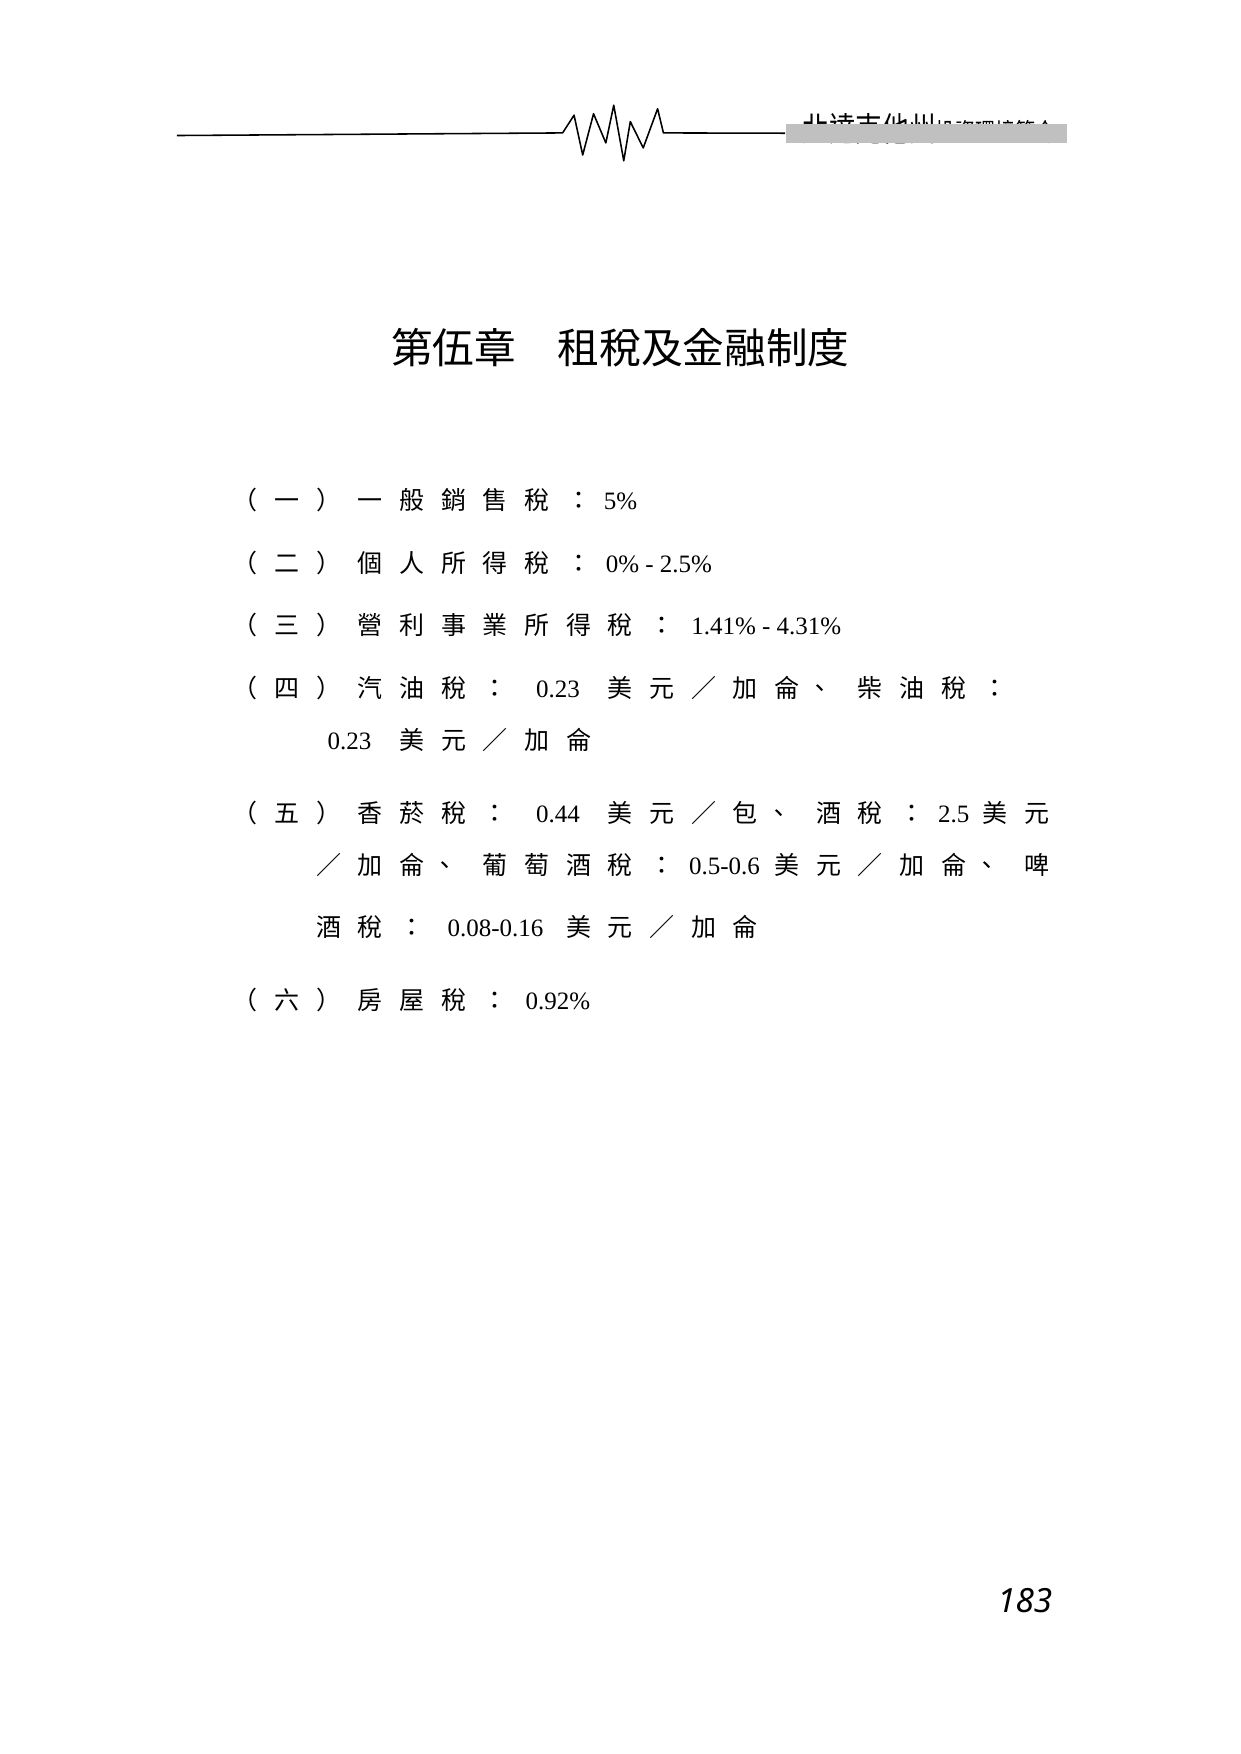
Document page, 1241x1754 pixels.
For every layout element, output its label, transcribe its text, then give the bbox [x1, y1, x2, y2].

text 第伍章 租稅及金融制度 [183, 304, 1058, 366]
text （三）營利事業所得稅：1.41% - 4.31% [207, 572, 1058, 634]
text （四）汽油稅：0.23美元／加侖、柴油稅：0.23美元／加侖 [207, 634, 1058, 759]
text （一）一般銷售稅：5% [207, 447, 1058, 509]
text （二）個人所得稅：0% - 2.5% [207, 509, 1058, 572]
text （五）香菸稅：0.44美元／包、酒稅：2.5美元／加侖、葡萄酒稅：0.5-0.6美元／加侖、啤酒稅：0.08-0.16美元／加侖 [207, 759, 1058, 947]
text （六）房屋稅：0.92% [207, 947, 1058, 1009]
